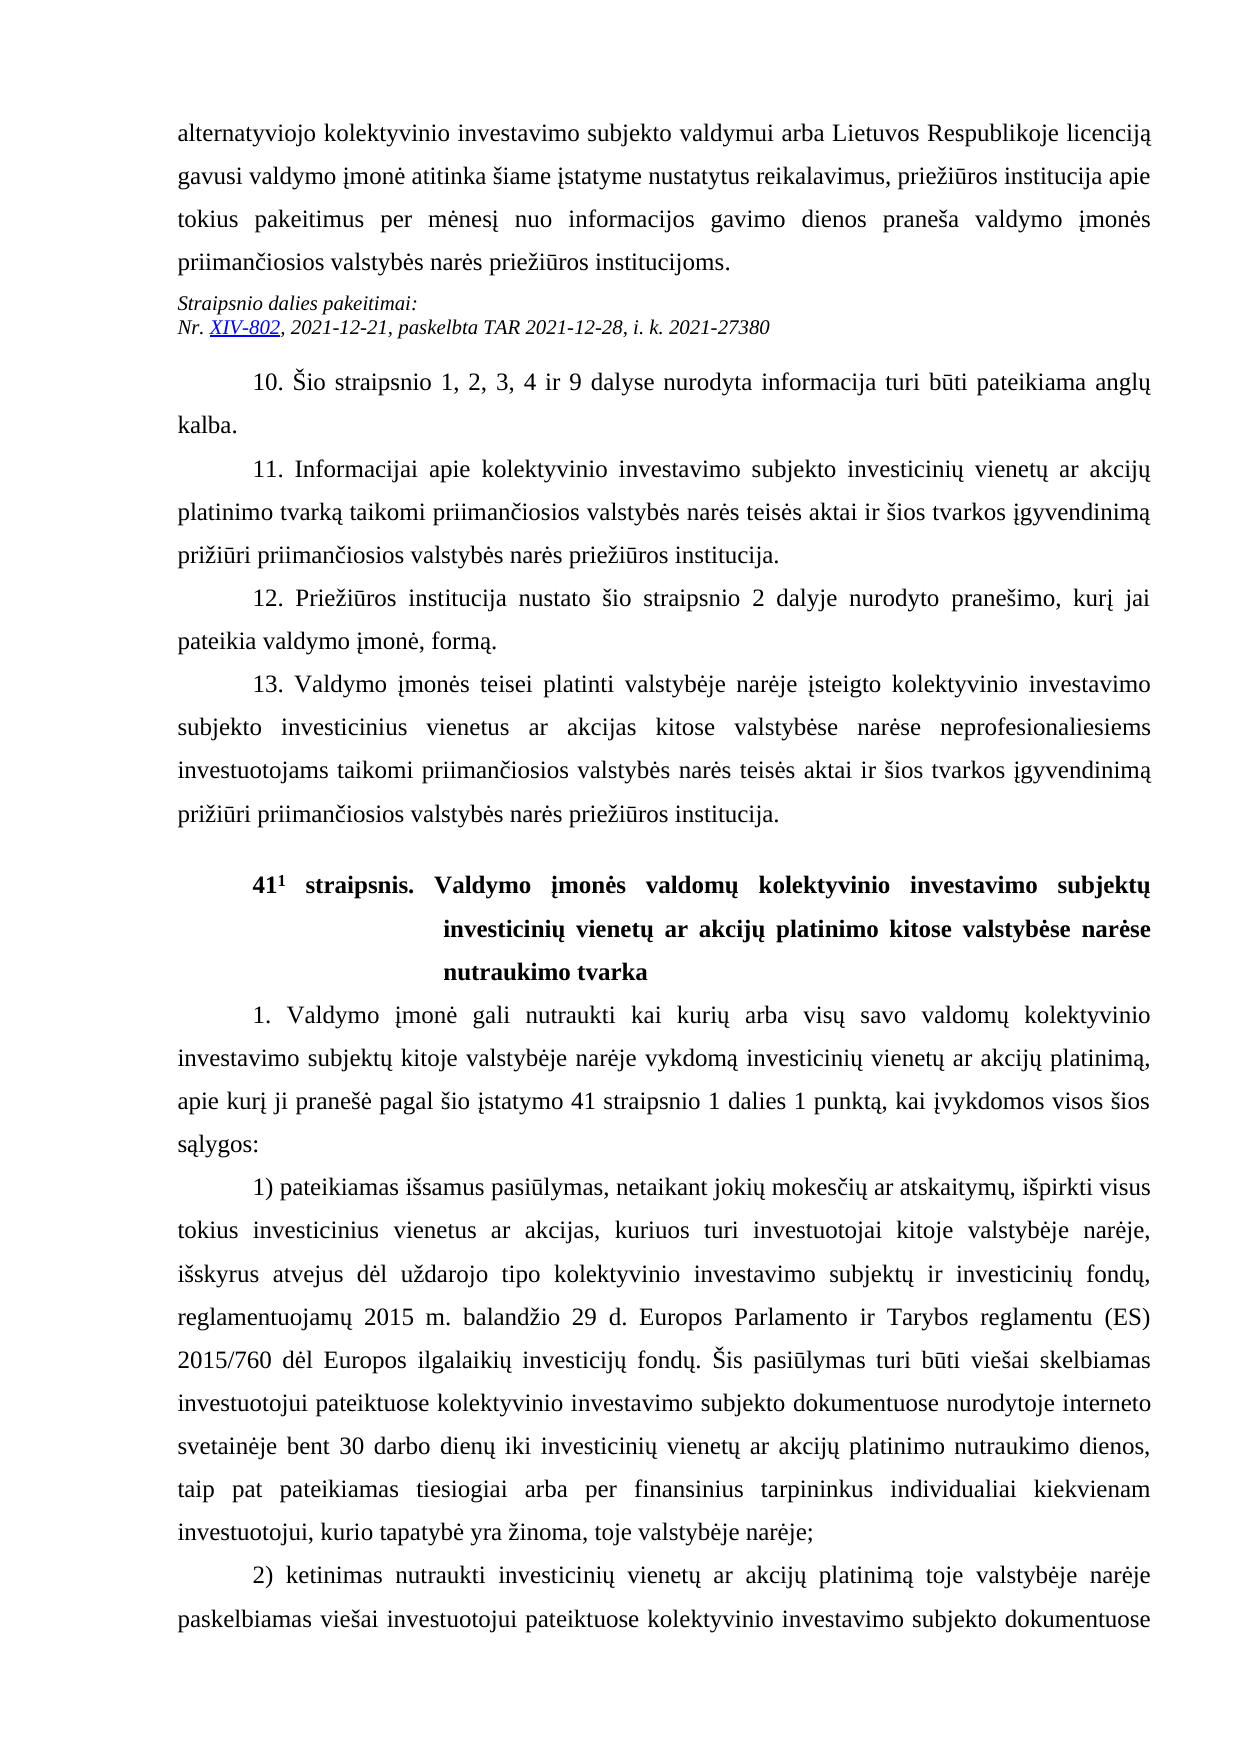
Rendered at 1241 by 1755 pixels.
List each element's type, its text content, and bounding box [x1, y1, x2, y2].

text 12. Priežiūros institucija nustato šio straipsnio 2 dalyje nurodyto pranešimo, kurį jai pateikia valdymo įmonė, formą. [177, 583, 1152, 655]
text 13. Valdymo įmonės teisei platinti valstybėje narėje įsteigto kolektyvinio investavimo subjekto investicinius vienetus ar akcijas kitose valstybėse narėse neprofesionaliesiems investuotojams taikomi priimančiosios valstybės narės teisės aktai ir šios tvarkos įgyvendinimą prižiūri priimančiosios valstybės narės priežiūros institucija. [177, 669, 1152, 827]
text 411 straipsnis. Valdymo įmonės valdomų kolektyvinio investavimo subjektų investicinių vienetų ar akcijų platinimo kitose valstybėse narėse nutraukimo tvarka [252, 871, 1152, 986]
text 1. Valdymo įmonė gali nutraukti kai kurių arba visų savo valdomų kolektyvinio investavimo subjektų kitoje valstybėje narėje vykdomą investicinių vienetų ar akcijų platinimą, apie kurį ji pranešė pagal šio įstatymo 41 straipsnio 1 dalies 1 punktą, kai įvykdomos visos šios sąlygos: [177, 1000, 1152, 1158]
text 10. Šio straipsnio 1, 2, 3, 4 ir 9 dalyse nurodyta informacija turi būti pateikiama anglų kalba. [177, 367, 1152, 439]
text 11. Informacijai apie kolektyvinio investavimo subjekto investicinių vienetų ar akcijų platinimo tvarką taikomi priimančiosios valstybės narės teisės aktai ir šios tvarkos įgyvendinimą prižiūri priimančiosios valstybės narės priežiūros institucija. [177, 454, 1152, 569]
text 1) pateikiamas išsamus pasiūlymas, netaikant jokių mokesčių ar atskaitymų, išpirkti visus tokius investicinius vienetus ar akcijas, kuriuos turi investuotojai kitoje valstybėje narėje, išskyrus atvejus dėl uždarojo tipo kolektyvinio investavimo subjektų ir investicinių fondų, reglamentuojamų 2015 m. balandžio 29 d. Europos Parlamento ir Tarybos reglamentu (ES) 2015/760 dėl Europos ilgalaikių investicijų fondų. Šis pasiūlymas turi būti viešai skelbiamas investuotojui pateiktuose kolektyvinio investavimo subjekto dokumentuose nurodytoje interneto svetainėje bent 30 darbo dienų iki investicinių vienetų ar akcijų platinimo nutraukimo dienos, taip pat pateikiamas tiesiogiai arba per finansinius tarpininkus individualiai kiekvienam investuotojui, kurio tapatybė yra žinoma, toje valstybėje narėje; [177, 1172, 1152, 1546]
text Nr. XIV-802, 2021-12-21, paskelbta TAR 2021-12-28, i. k. 2021-27380 [177, 315, 1152, 339]
text Straipsnio dalies pakeitimai: [177, 291, 1152, 315]
text alternatyviojo kolektyvinio investavimo subjekto valdymui arba Lietuvos Respublikoje licenciją gavusi valdymo įmonė atitinka šiame įstatyme nustatytus reikalavimus, priežiūros institucija apie tokius pakeitimus per mėnesį nuo informacijos gavimo dienos praneša valdymo įmonės priimančiosios valstybės narės priežiūros institucijoms. [177, 118, 1152, 276]
text 2) ketinimas nutraukti investicinių vienetų ar akcijų platinimą toje valstybėje narėje paskelbiamas viešai investuotojui pateiktuose kolektyvinio investavimo subjekto dokumentuose [177, 1561, 1152, 1632]
